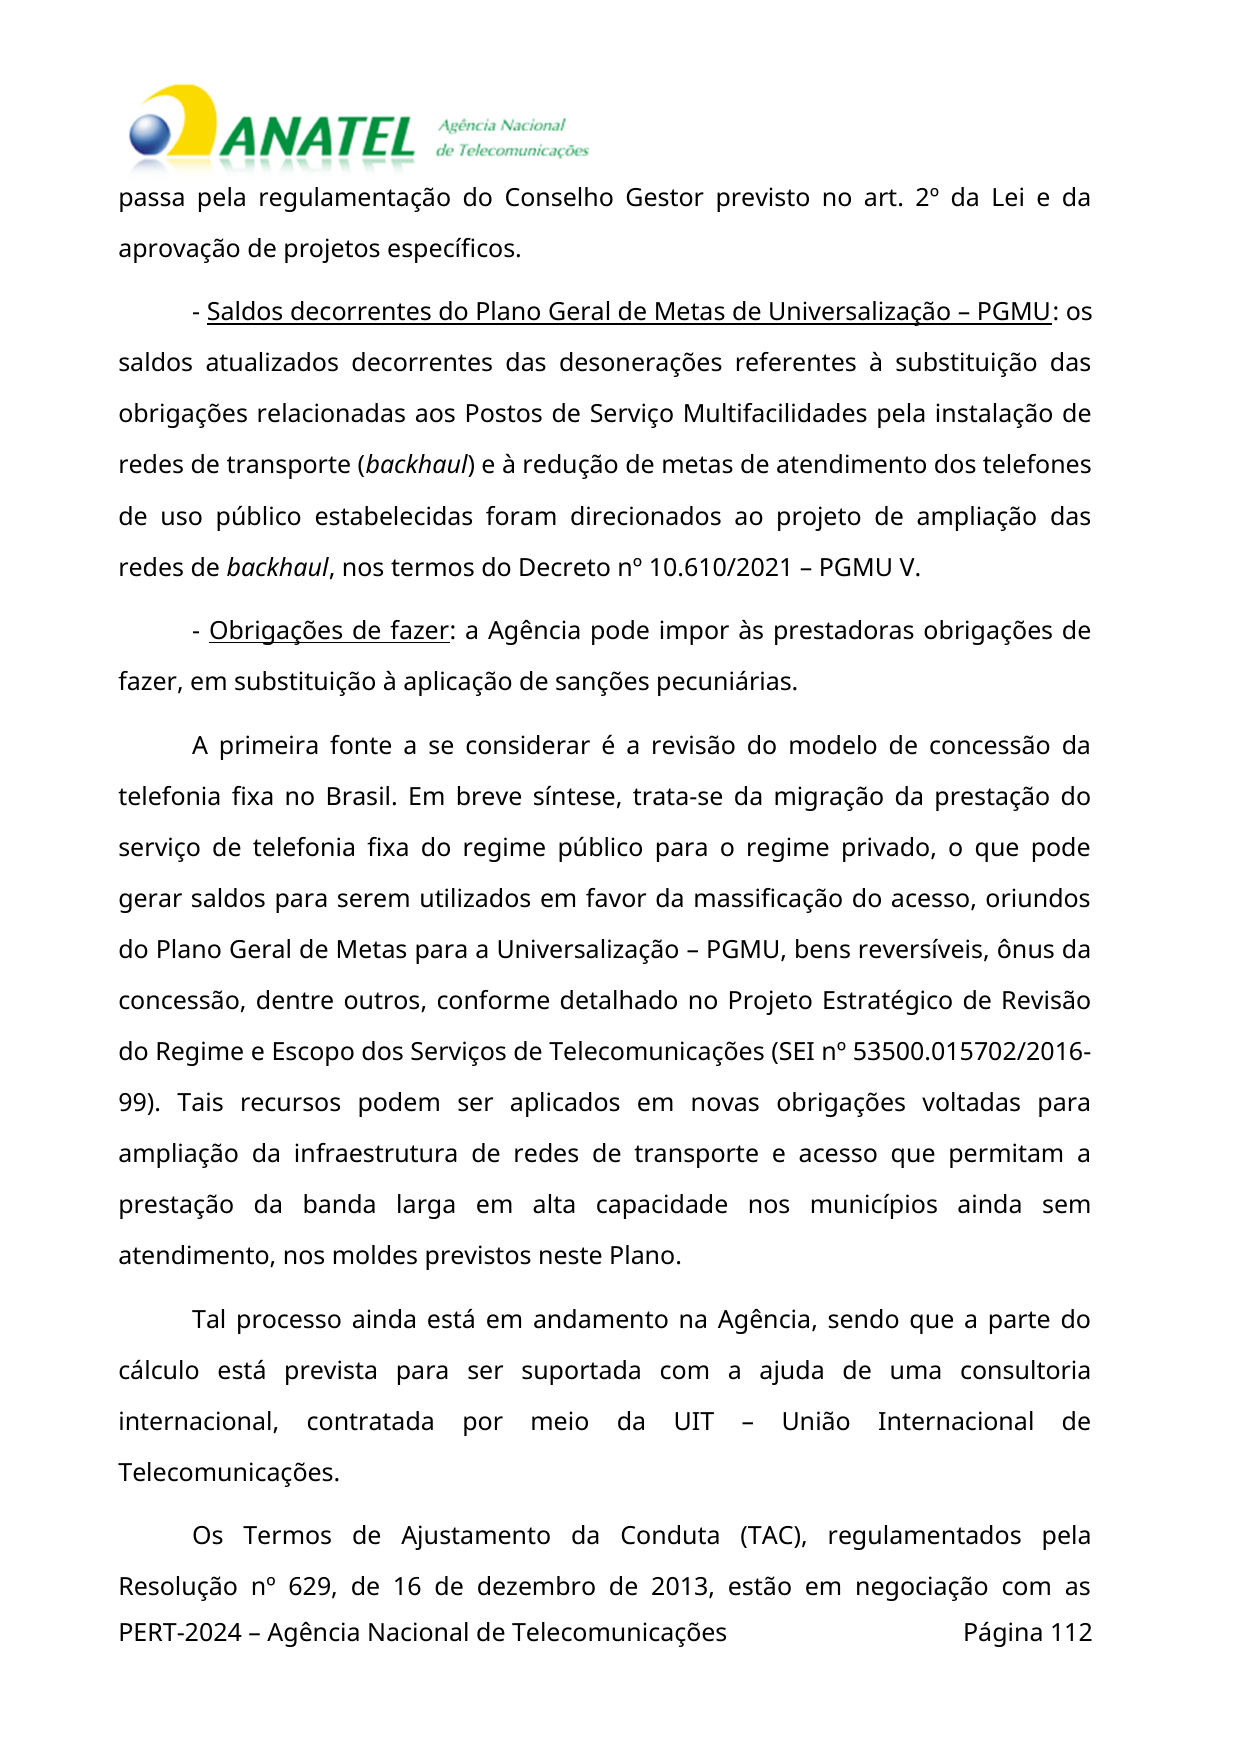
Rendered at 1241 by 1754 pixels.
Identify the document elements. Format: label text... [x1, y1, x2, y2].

text - Obrigações de fazer: a Agência pode impor às prestadoras obrigações de fazer, em substituição à aplicação de sanções pecuniárias. [118, 613, 1093, 698]
text Tal processo ainda está em andamento na Agência, sendo que a parte do cálculo está prevista para ser suportada com a ajuda de uma consultoria internacional, contratada por meio da UIT – União Internacional de Telecomunicações. [118, 1301, 1093, 1488]
text - Saldos decorrentes do Plano Geral de Metas de Universalização – PGMU: os saldos atualizados decorrentes das desonerações referentes à substituição das obrigações relacionadas aos Postos de Serviço Multifacilidades pela instalação de redes de transporte (backhaul) e à redução de metas de atendimento dos telefones de uso público estabelecidas foram direcionados ao projeto de ampliação das redes de backhaul, nos termos do Decreto nº 10.610/2021 – PGMU V. [118, 294, 1093, 583]
text Os Termos de Ajustamento da Conduta (TAC), regulamentados pela Resolução nº 629, de 16 de dezembro de 2013, estão em negociação com as [118, 1518, 1093, 1603]
text A primeira fonte a se considerar é a revisão do modelo de concessão da telefonia fixa no Brasil. Em breve síntese, trata-se da migração da prestação do serviço de telefonia fixa do regime público para o regime privado, o que pode gerar saldos para serem utilizados em favor da massificação do acesso, oriundos do Plano Geral de Metas para a Universalização – PGMU, bens reversíveis, ônus da concessão, dentre outros, conforme detalhado no Projeto Estratégico de Revisão do Regime e Escopo dos Serviços de Telecomunicações (SEI nº 53500.015702/2016-99). Tais recursos podem ser aplicados em novas obrigações voltadas para ampliação da infraestrutura de redes de transporte e acesso que permitam a prestação da banda larga em alta capacidade nos municípios ainda sem atendimento, nos moldes previstos neste Plano. [118, 727, 1093, 1272]
text passa pela regulamentação do Conselho Gestor previsto no art. 2º da Lei e da aprovação de projetos específicos. [118, 179, 1093, 264]
